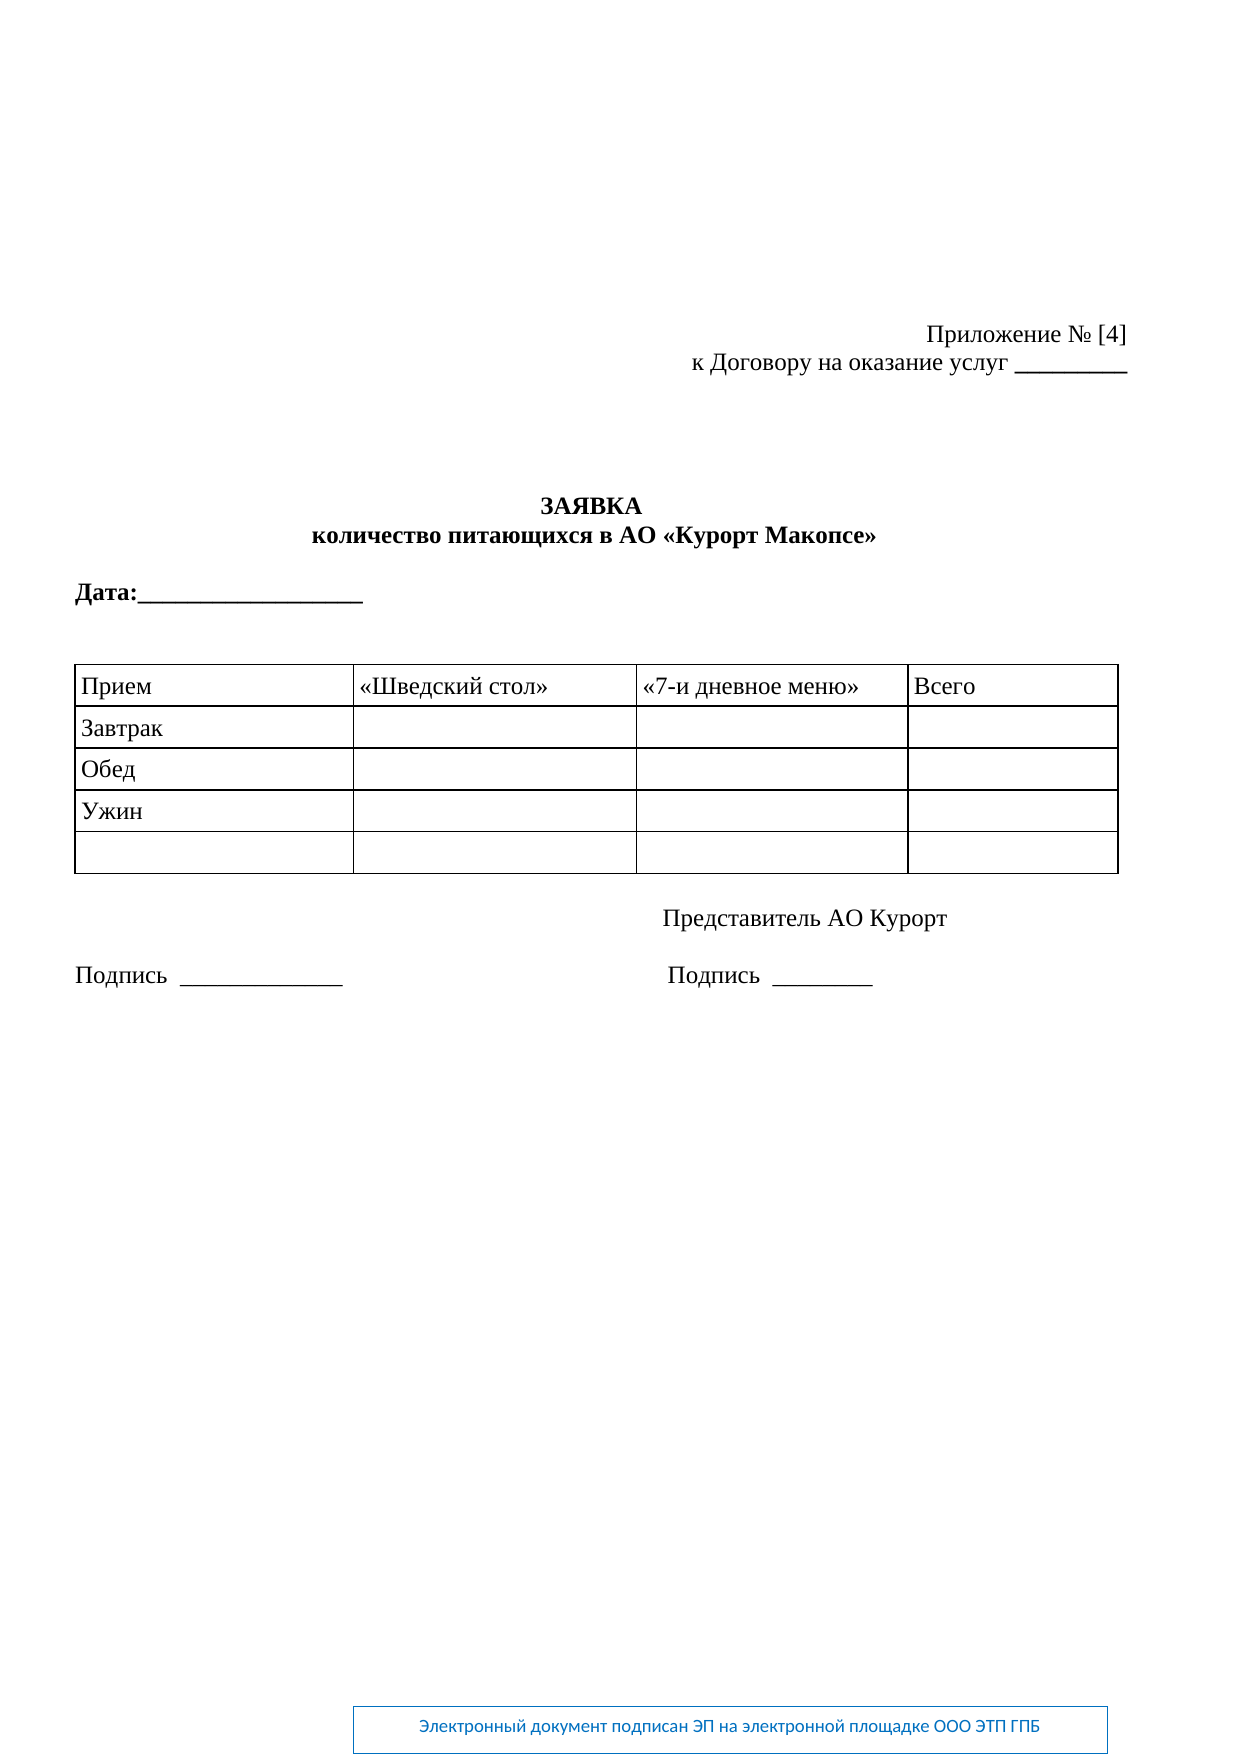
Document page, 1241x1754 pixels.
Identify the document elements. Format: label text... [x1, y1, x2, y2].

table_cell [76, 832, 353, 872]
text количество питающихся в АО «Курорт Макопсе» [75, 520, 1107, 549]
table_header «Шведский стол» [354, 665, 636, 705]
table_cell Обед [76, 749, 353, 789]
table_cell [354, 749, 636, 789]
table_cell [909, 749, 1117, 789]
text Дата:__________________ [75, 577, 1107, 606]
table_cell [909, 832, 1117, 872]
text Представитель АО Курорт [75, 903, 1107, 932]
table_header Всего [909, 665, 1117, 705]
table_cell Завтрак [76, 707, 353, 747]
table_cell [354, 832, 636, 872]
table_cell [909, 791, 1117, 831]
table_cell [637, 832, 907, 872]
text Подпись _____________ Подпись ________ [75, 960, 1107, 989]
table_header «7-и дневное меню» [637, 665, 907, 705]
table_header Прием [76, 665, 353, 705]
table_cell [354, 707, 636, 747]
table_cell [909, 707, 1117, 747]
table_cell [637, 707, 907, 747]
table_cell [354, 791, 636, 831]
table_cell Приложение № [4] к Договору на оказание услуг _________ [73, 89, 1138, 376]
table_cell [637, 791, 907, 831]
table_cell Ужин [76, 791, 353, 831]
text ЗАЯВКА [75, 491, 1107, 520]
table_cell [637, 749, 907, 789]
